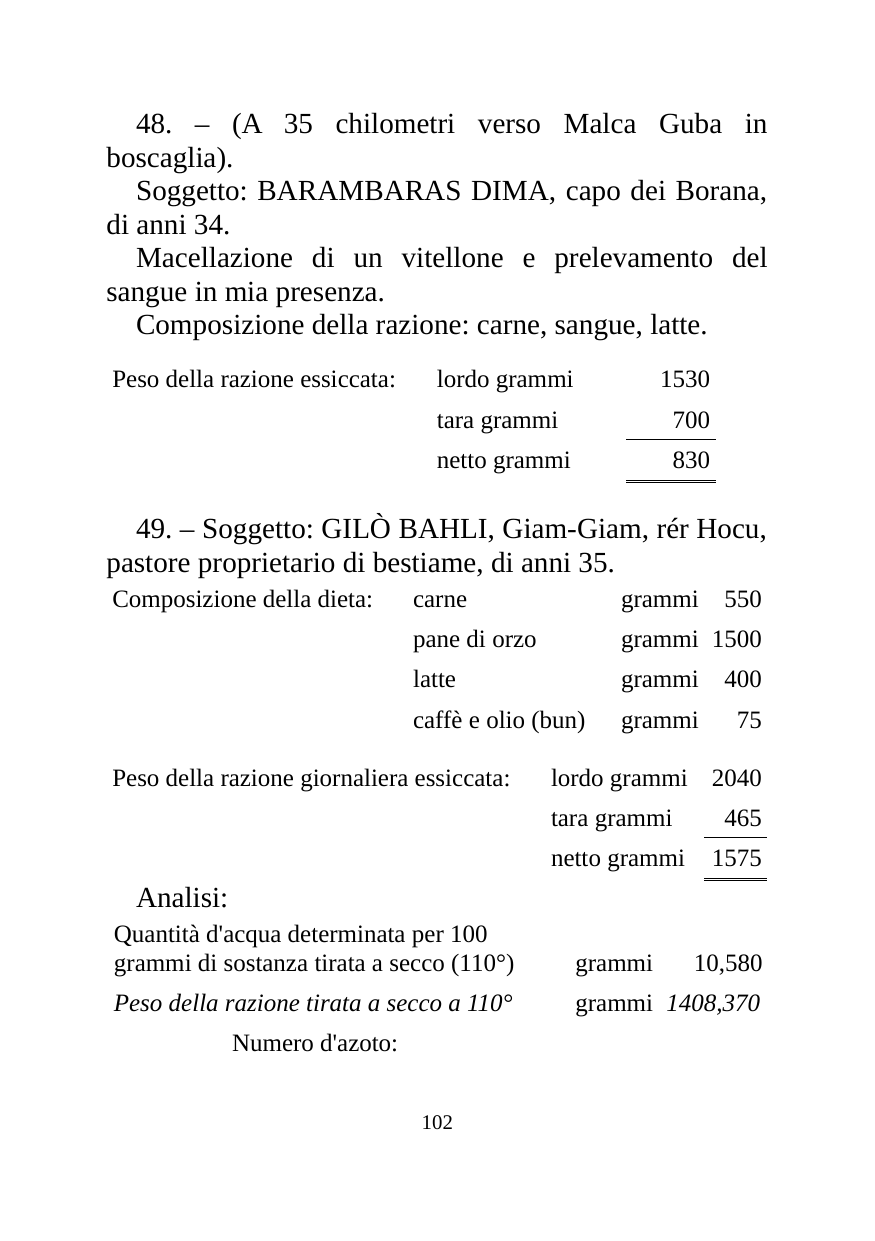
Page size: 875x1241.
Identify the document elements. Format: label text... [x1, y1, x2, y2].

table_cell netto grammi [545, 837, 704, 878]
table_cell netto grammi [431, 439, 626, 479]
table_cell [106, 699, 407, 739]
table_header carne [407, 578, 615, 618]
table_cell 1500 [705, 619, 767, 659]
table_header grammi [570, 914, 659, 982]
table_header [716, 341, 767, 399]
table_cell latte [407, 659, 615, 699]
table_cell [106, 399, 431, 439]
table_cell tara grammi [431, 399, 626, 439]
table_cell 1575 [704, 838, 767, 878]
text Analisi: [106, 880, 768, 913]
table_header 550 [705, 578, 767, 618]
table_header lordo grammi [431, 341, 626, 399]
text Macellazione di un vitellone e prelevamento del sangue in mia presenza. [106, 240, 768, 307]
table_cell 75 [705, 699, 767, 739]
text Composizione della razione: carne, sangue, latte. [106, 307, 768, 341]
table_cell [106, 659, 407, 699]
table_cell 700 [626, 399, 716, 439]
table_cell caffè e olio (bun) [407, 699, 615, 739]
table_header 10,580 [659, 914, 768, 982]
text 49. – Soggetto: GILÒ BAHLI, Giam-Giam, rér Hocu, pastore proprietario di bestiame, di anni 35. [106, 511, 768, 578]
table_cell Numero d'azoto: [108, 1023, 768, 1063]
table_cell 465 [704, 797, 767, 837]
table_header Quantità d'acqua determinata per 100 grammi di sostanza tirata a secco (110°) [108, 914, 569, 982]
table_cell [106, 837, 545, 878]
table_header Composizione della dieta: [106, 578, 407, 618]
table_cell grammi [570, 983, 659, 1023]
table_header 2040 [704, 739, 767, 797]
table_cell tara grammi [545, 797, 704, 837]
table_cell grammi [615, 619, 705, 659]
table_cell [716, 439, 767, 479]
table_cell Peso della razione tirata a secco a 110° [108, 983, 569, 1023]
table_cell [716, 399, 767, 439]
table_cell [106, 619, 407, 659]
table_cell [106, 797, 545, 837]
table_cell [106, 439, 431, 479]
table_cell 1408,370 [659, 983, 768, 1023]
table_header 1530 [626, 341, 716, 399]
table_header lordo grammi [545, 739, 704, 797]
table_cell pane di orzo [407, 619, 615, 659]
table_cell grammi [615, 699, 705, 739]
text 48. – (A 35 chilometri verso Malca Guba in boscaglia). [106, 106, 768, 173]
table_header Peso della razione giornaliera essiccata: [106, 739, 545, 797]
table_cell 400 [705, 659, 767, 699]
text Soggetto: BARAMBARAS DIMA, capo dei Borana, di anni 34. [106, 173, 768, 240]
table_header Peso della razione essiccata: [106, 341, 431, 399]
table_cell 830 [626, 440, 716, 479]
table_cell grammi [615, 659, 705, 699]
table_header grammi [615, 578, 705, 618]
